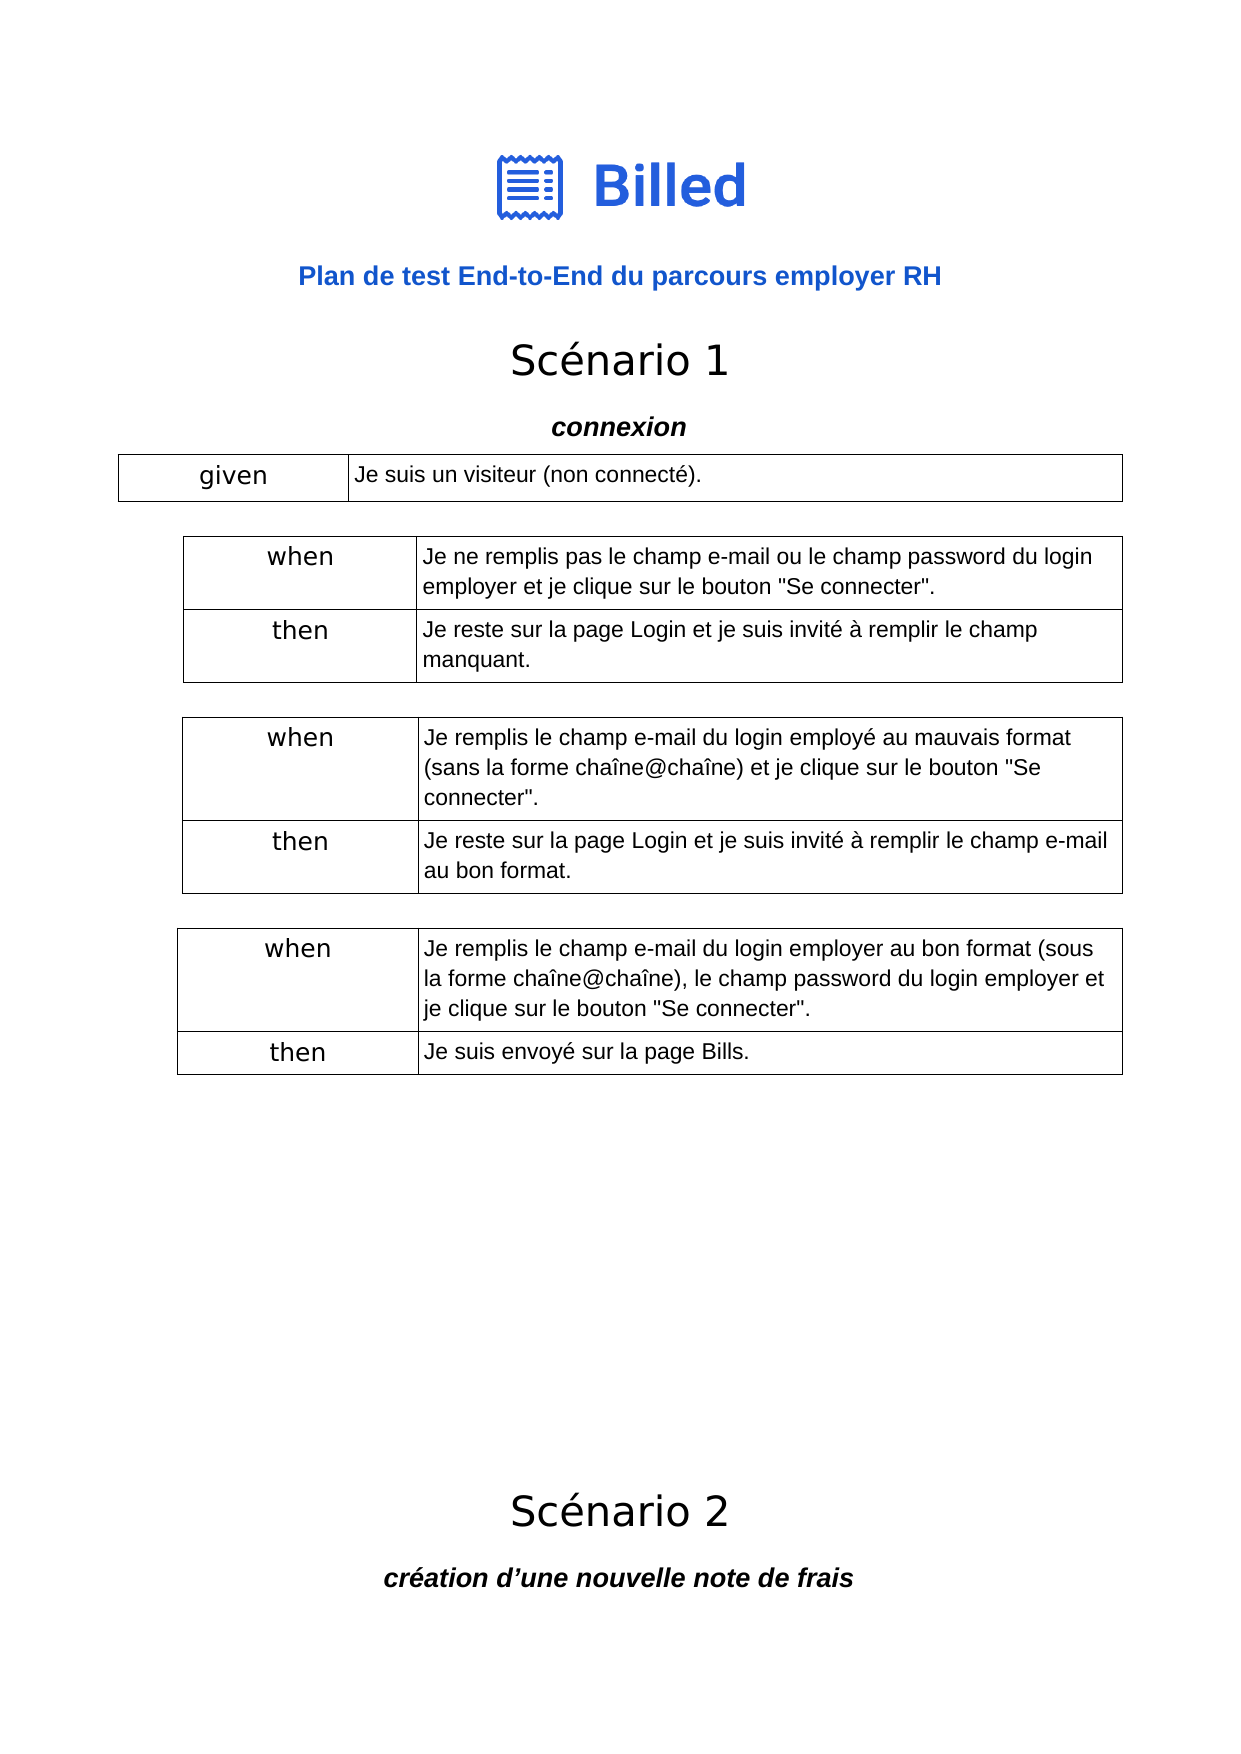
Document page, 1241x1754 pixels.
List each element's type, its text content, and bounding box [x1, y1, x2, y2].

table_header given [119, 455, 348, 501]
table_header Je remplis le champ e-mail du login employer au bon format (sous la forme chaîne@chaîne), le champ password du login employer et je clique sur le bouton "Se connecter". [419, 929, 1122, 1031]
table_cell Je reste sur la page Login et je suis invité à remplir le champ e-mail au bon format. [419, 821, 1122, 893]
subtitle connexion [118, 411, 1122, 442]
subtitle Scénario 2 [118, 1488, 1122, 1537]
table_header when [184, 537, 416, 609]
table_cell Je reste sur la page Login et je suis invité à remplir le champ manquant. [417, 610, 1122, 682]
table_cell then [178, 1032, 418, 1074]
text Plan de test End-to-End du parcours employer RH [118, 259, 1122, 291]
subtitle création d’une nouvelle note de frais [118, 1562, 1122, 1593]
table_cell Je suis envoyé sur la page Bills. [419, 1032, 1122, 1074]
table_header Je remplis le champ e-mail du login employé au mauvais format (sans la forme chaîne@chaîne) et je clique sur le bouton "Se connecter". [419, 718, 1122, 820]
table_cell then [183, 821, 418, 893]
table_header when [178, 929, 418, 1031]
subtitle Scénario 1 [118, 337, 1122, 386]
table_header Je ne remplis pas le champ e-mail ou le champ password du login employer et je clique sur le bouton "Se connecter". [417, 537, 1122, 609]
picture [455, 118, 785, 256]
table_header when [183, 718, 418, 820]
table_header Je suis un visiteur (non connecté). [349, 455, 1122, 501]
table_cell then [184, 610, 416, 682]
